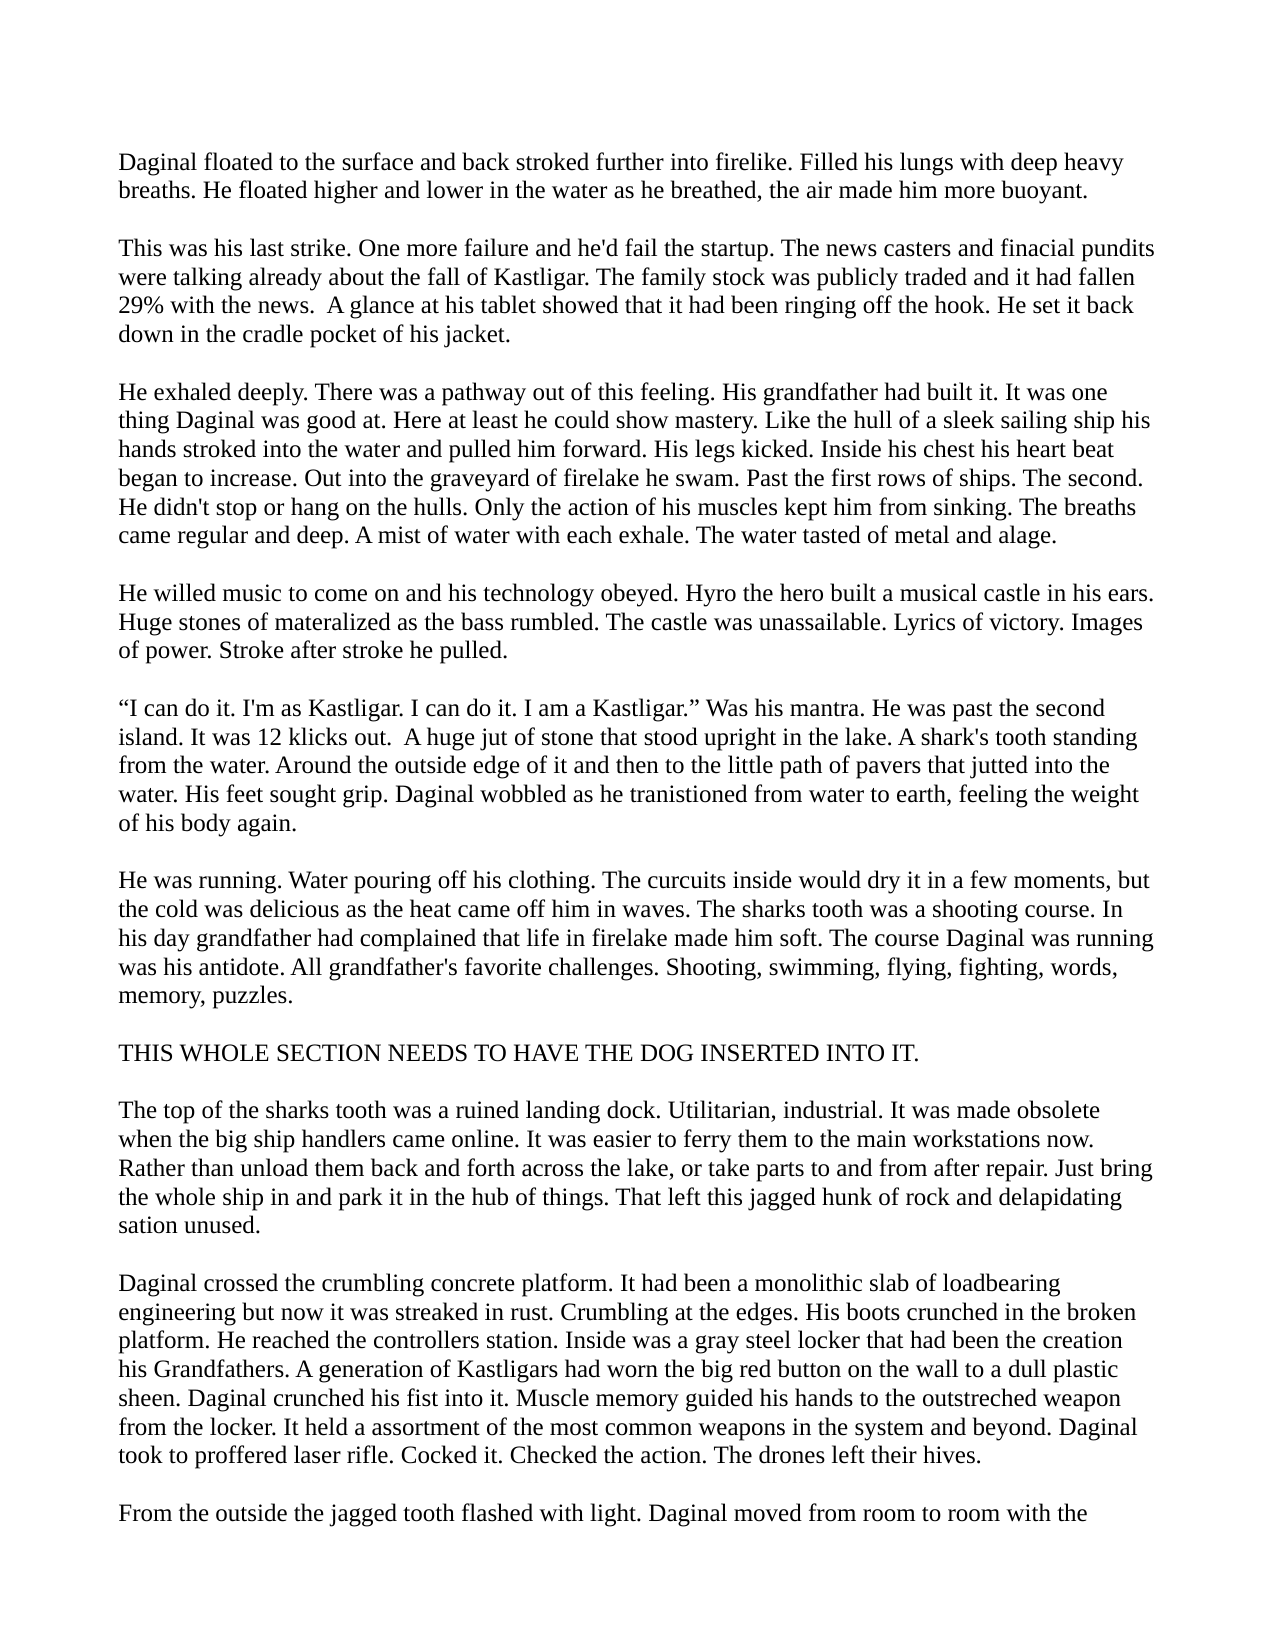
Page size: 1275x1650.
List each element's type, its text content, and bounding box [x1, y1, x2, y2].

text He was running. Water pouring off his clothing. The curcuits inside would dry it in a few moments, but the cold was delicious as the heat came off him in waves. The sharks tooth was a shooting course. In his day grandfather had complained that life in firelake made him soft. The course Daginal was running was his antidote. All grandfather's favorite challenges. Shooting, swimming, flying, fighting, words, memory, puzzles. THIS WHOLE SECTION NEEDS TO HAVE THE DOG INSERTED INTO IT. [118, 866, 1157, 1067]
text He exhaled deeply. There was a pathway out of this feeling. His grandfather had built it. It was one thing Daginal was good at. Here at least he could show mastery. Like the hull of a sleek sailing ship his hands stroked into the water and pulled him forward. His legs kicked. Inside his chest his heart beat began to increase. Out into the graveyard of firelake he swam. Past the first rows of ships. The second. He didn't stop or hang on the hulls. Only the action of his muscles kept him from sinking. The breaths came regular and deep. A mist of water with each exhale. The water tasted of metal and alage. [118, 377, 1157, 549]
text Daginal crossed the crumbling concrete platform. It had been a monolithic slab of loadbearing engineering but now it was streaked in rust. Crumbling at the edges. His boots crunched in the broken platform. He reached the controllers station. Inside was a gray steel locker that had been the creation his Grandfathers. A generation of Kastligars had worn the big red button on the wall to a dull plastic sheen. Daginal crunched his fist into it. Muscle memory guided his hands to the outstreched weapon from the locker. It held a assortment of the most common weapons in the system and beyond. Daginal took to proffered laser rifle. Cocked it. Checked the action. The drones left their hives. [118, 1268, 1157, 1469]
text From the outside the jagged tooth flashed with light. Daginal moved from room to room with the [118, 1498, 1157, 1527]
text Daginal floated to the surface and back stroked further into firelike. Filled his lungs with deep heavy breaths. He floated higher and lower in the water as he breathed, the air made him more buoyant. [118, 147, 1157, 204]
text He willed music to come on and his technology obeyed. Hyro the hero built a musical castle in his ears. Huge stones of materalized as the bass rumbled. The castle was unassailable. Lyrics of victory. Images of power. Stroke after stroke he pulled. “I can do it. I'm as Kastligar. I can do it. I am a Kastligar.” Was his mantra. He was past the second island. It was 12 klicks out. A huge jut of stone that stood upright in the lake. A shark's tooth standing from the water. Around the outside edge of it and then to the little path of pavers that jutted into the water. His feet sought grip. Daginal wobbled as he tranistioned from water to earth, feeling the weight of his body again. [118, 578, 1157, 837]
text This was his last strike. One more failure and he'd fail the startup. The news casters and finacial pundits were talking already about the fall of Kastligar. The family stock was publicly traded and it had fallen 29% with the news. A glance at his tablet showed that it had been ringing off the hook. He set it back down in the cradle pocket of his jacket. [118, 233, 1157, 348]
text The top of the sharks tooth was a ruined landing dock. Utilitarian, industrial. It was made obsolete when the big ship handlers came online. It was easier to ferry them to the main workstations now. Rather than unload them back and forth across the lake, or take parts to and from after repair. Just bring the whole ship in and park it in the hub of things. That left this jagged hunk of rock and delapidating sation unused. [118, 1096, 1157, 1239]
